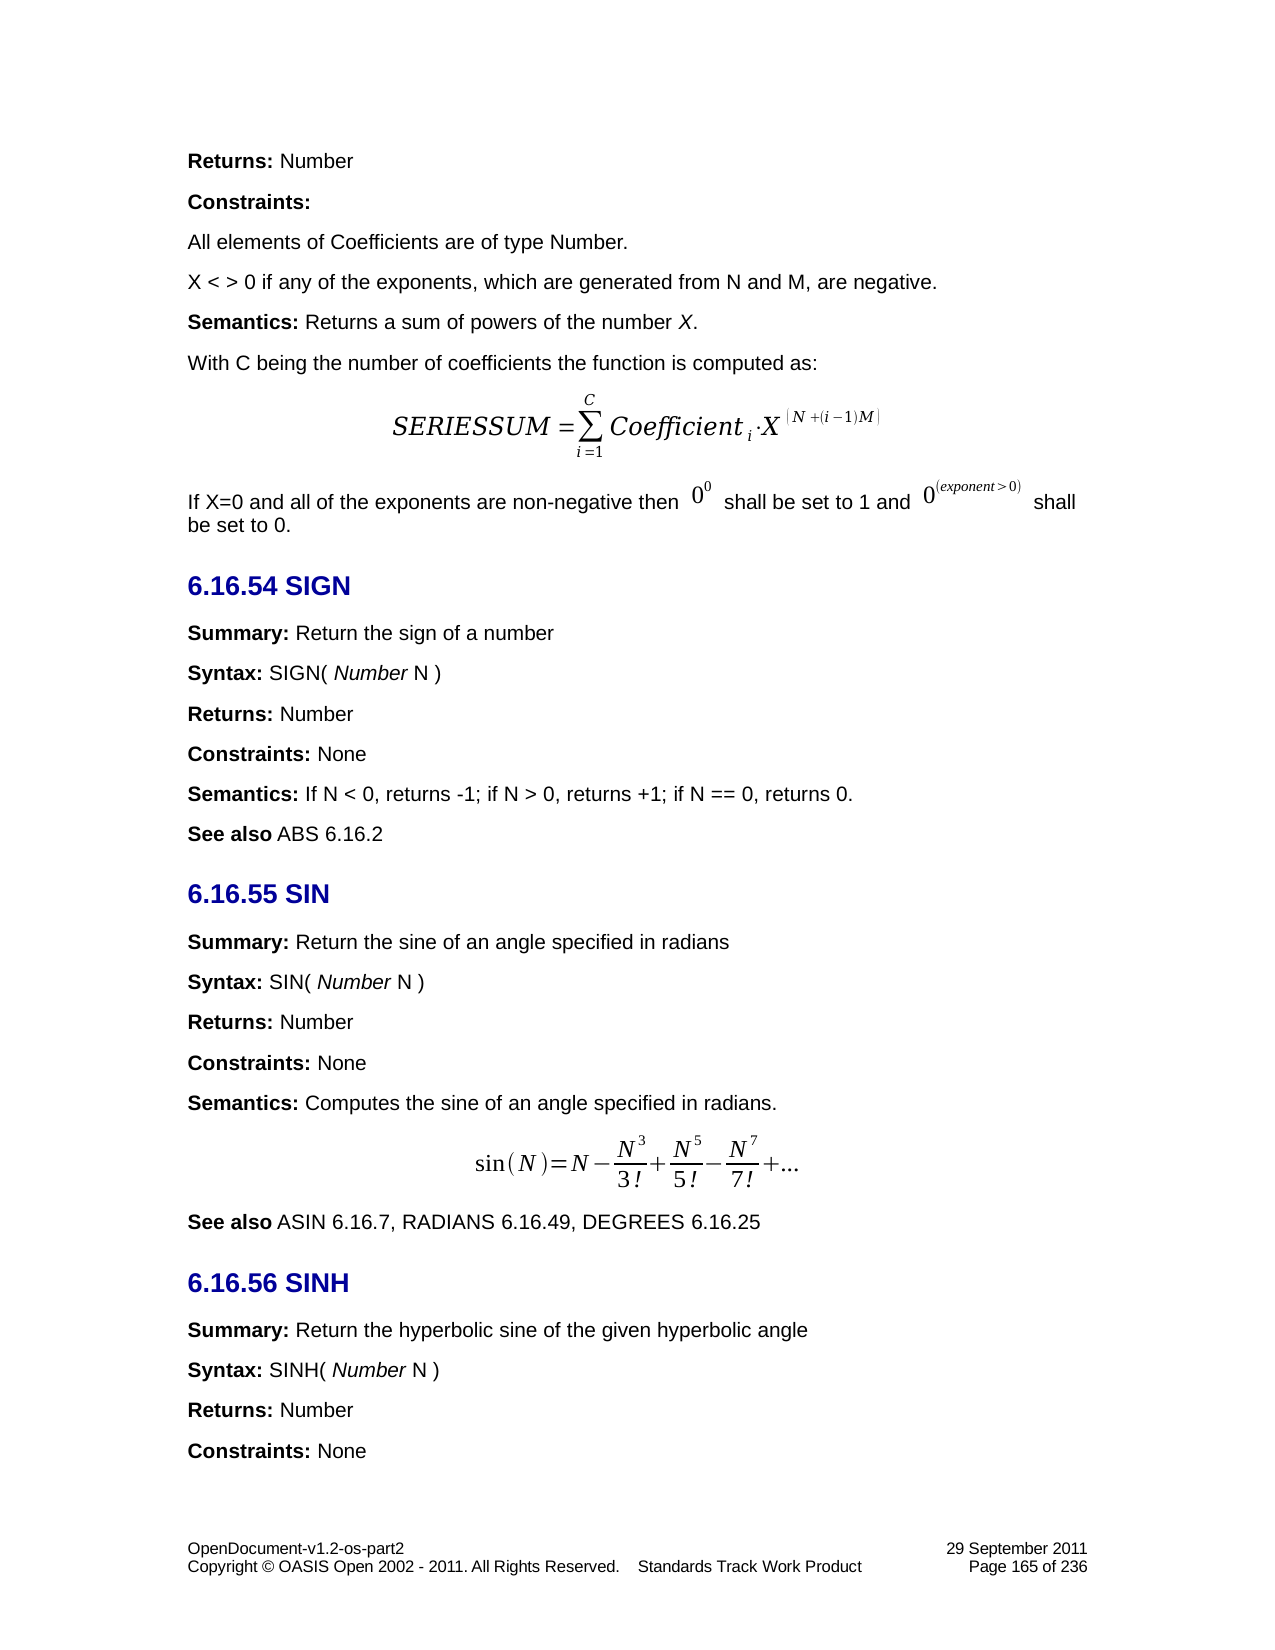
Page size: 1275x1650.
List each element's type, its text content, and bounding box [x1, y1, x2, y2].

text Semantics: Computes the sine of an angle specified in radians. [187, 1091, 1088, 1115]
text Semantics: Returns a sum of powers of the number X. [187, 311, 1088, 334]
text Constraints: [187, 190, 1088, 214]
text Semantics: If N < 0, returns -1; if N > 0, returns +1; if N == 0, returns 0. [187, 782, 1088, 806]
text Syntax: SIN( Number N ) [187, 971, 1088, 994]
text With C being the number of coefficients the function is computed as: [187, 351, 1088, 374]
text Constraints: None [187, 1051, 1088, 1074]
text See also ASIN 6.16.7, RADIANS 6.16.49, DEGREES 6.16.25 [187, 1211, 1088, 1234]
subtitle SIGN [187, 571, 1088, 601]
text See also ABS 6.16.2 [187, 823, 1088, 846]
text Summary: Return the sign of a number [187, 622, 1088, 645]
text Constraints: None [187, 742, 1088, 766]
subtitle SINH [187, 1268, 1088, 1298]
text Returns: Number [187, 150, 1088, 173]
text Syntax: SIGN( Number N ) [187, 662, 1088, 685]
text All elements of Coefficients are of type Number. [187, 230, 1088, 254]
text Summary: Return the sine of an angle specified in radians [187, 930, 1088, 954]
text X < > 0 if any of the exponents, which are generated from N and M, are negative. [187, 271, 1088, 294]
subtitle SIN [187, 879, 1088, 909]
text Returns: Number [187, 1399, 1088, 1422]
text Constraints: None [187, 1439, 1088, 1463]
text Returns: Number [187, 1011, 1088, 1034]
text Syntax: SINH( Number N ) [187, 1359, 1088, 1382]
text Summary: Return the hyperbolic sine of the given hyperbolic angle [187, 1318, 1088, 1342]
text Returns: Number [187, 702, 1088, 726]
text If X=0 and all of the exponents are non-negative then shall be set to 1 and shall be set to 0. [187, 477, 1088, 537]
